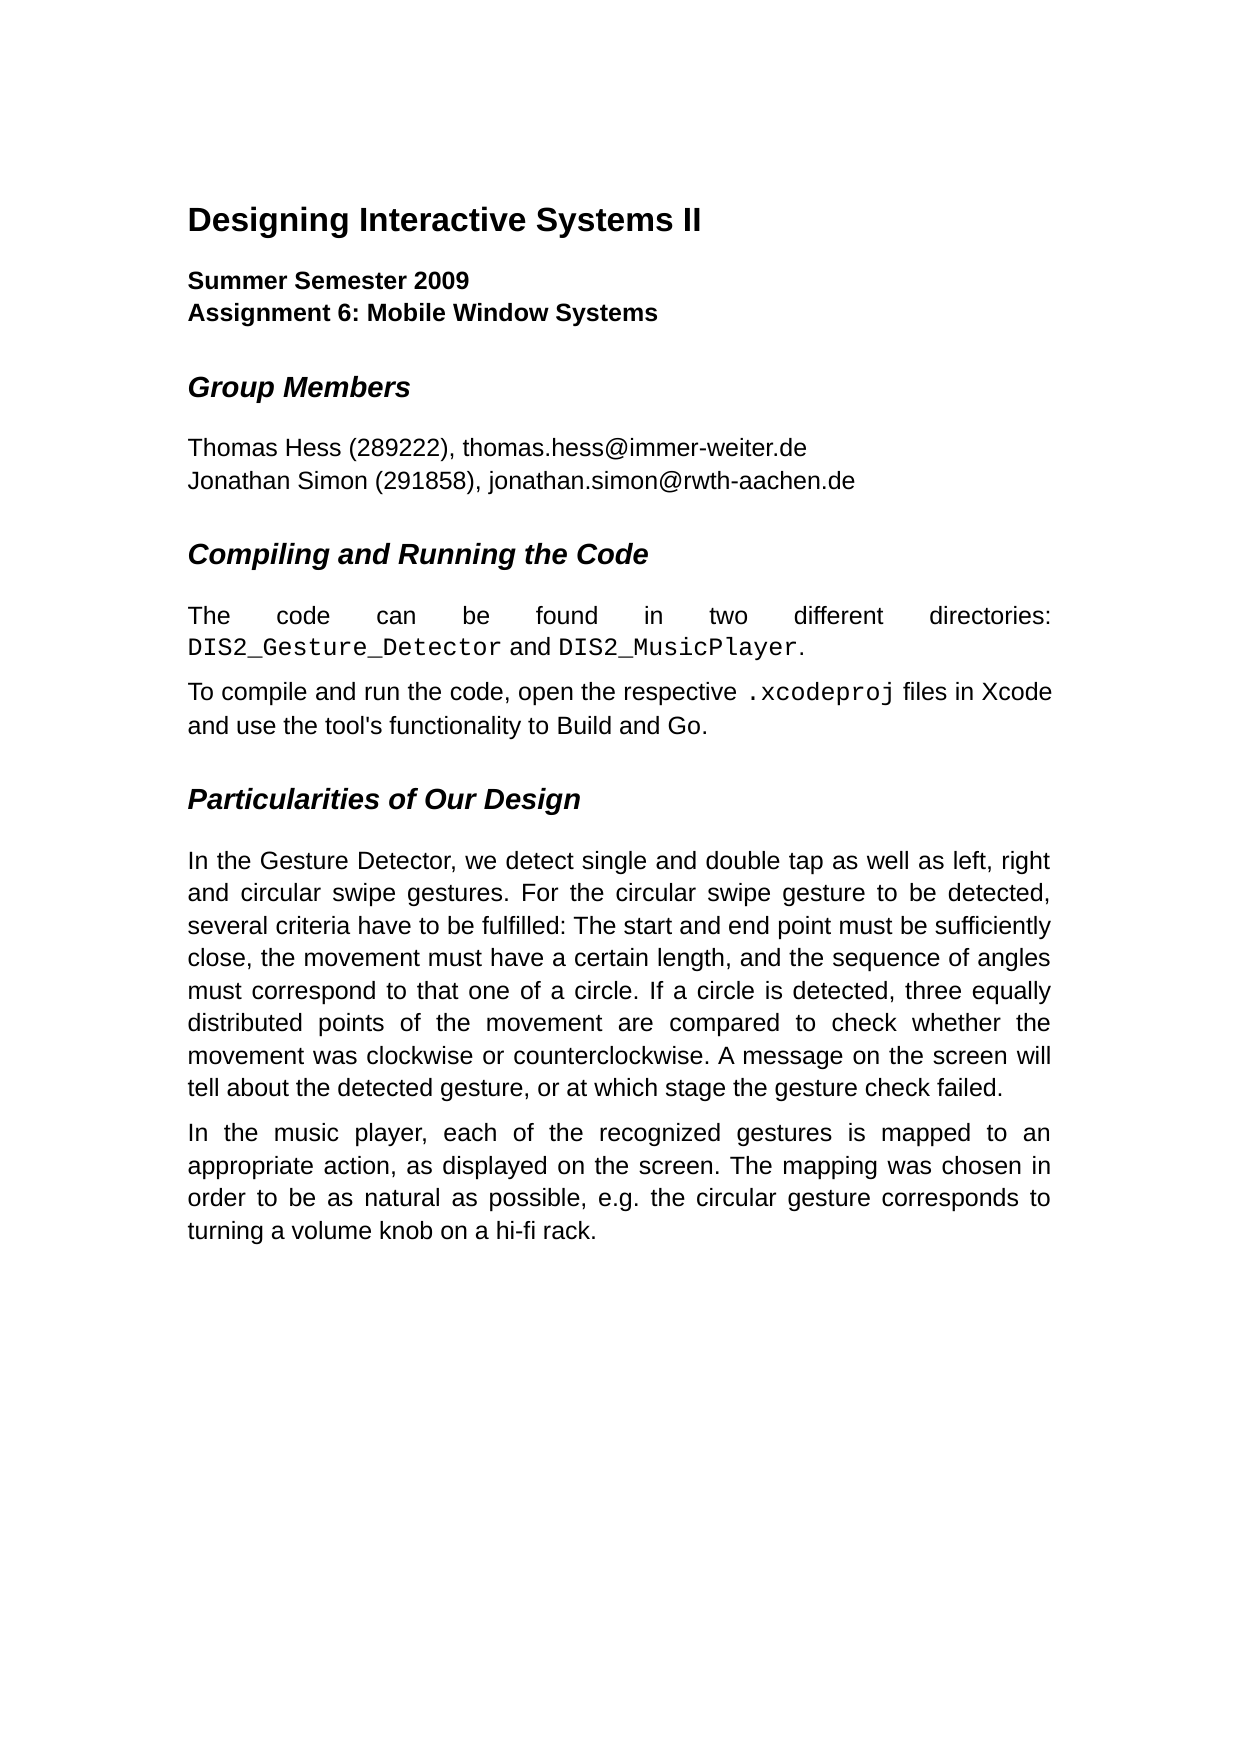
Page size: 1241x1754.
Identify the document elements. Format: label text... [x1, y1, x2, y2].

subtitle Compiling and Running the Code [187, 522, 1053, 587]
text Assignment 6: Mobile Window Systems [187, 297, 1053, 329]
text In the Gesture Detector, we detect single and double tap as well as left, right and circular swipe gestures. For the circular swipe gesture to be detected, several criteria have to be fulfilled: The start and end point must be sufficiently close, the movement must have a certain length, and the sequence of angles must correspond to that one of a circle. If a circle is detected, three equally distributed points of the movement are compared to check whether the movement was clockwise or counterclockwise. A message on the screen will tell about the detected gesture, or at which stage the gesture check failed. [187, 844, 1053, 1104]
subtitle Group Members [187, 354, 1053, 419]
text Thomas Hess (289222), thomas.hess@immer-weiter.de [187, 432, 1053, 464]
text In the music player, each of the recognized gestures is mapped to an appropriate action, as displayed on the screen. The mapping was chosen in order to be as natural as possible, e.g. the circular gesture corresponds to turning a volume knob on a hi-fi rack. [187, 1117, 1053, 1247]
text To compile and run the code, open the respective .xcodeproj files in Xcode and use the tool's functionality to Build and Go. [187, 677, 1053, 742]
subtitle Particularities of Our Design [187, 767, 1053, 832]
text Jonathan Simon (291858), jonathan.simon@rwth-aachen.de [187, 464, 1053, 497]
text The code can be found in two different directories: DIS2_Gesture_Detector and DIS2_MusicPlayer. [187, 599, 1053, 664]
subtitle Designing Interactive Systems II [187, 187, 1053, 252]
text Summer Semester 2009 [187, 264, 1053, 297]
